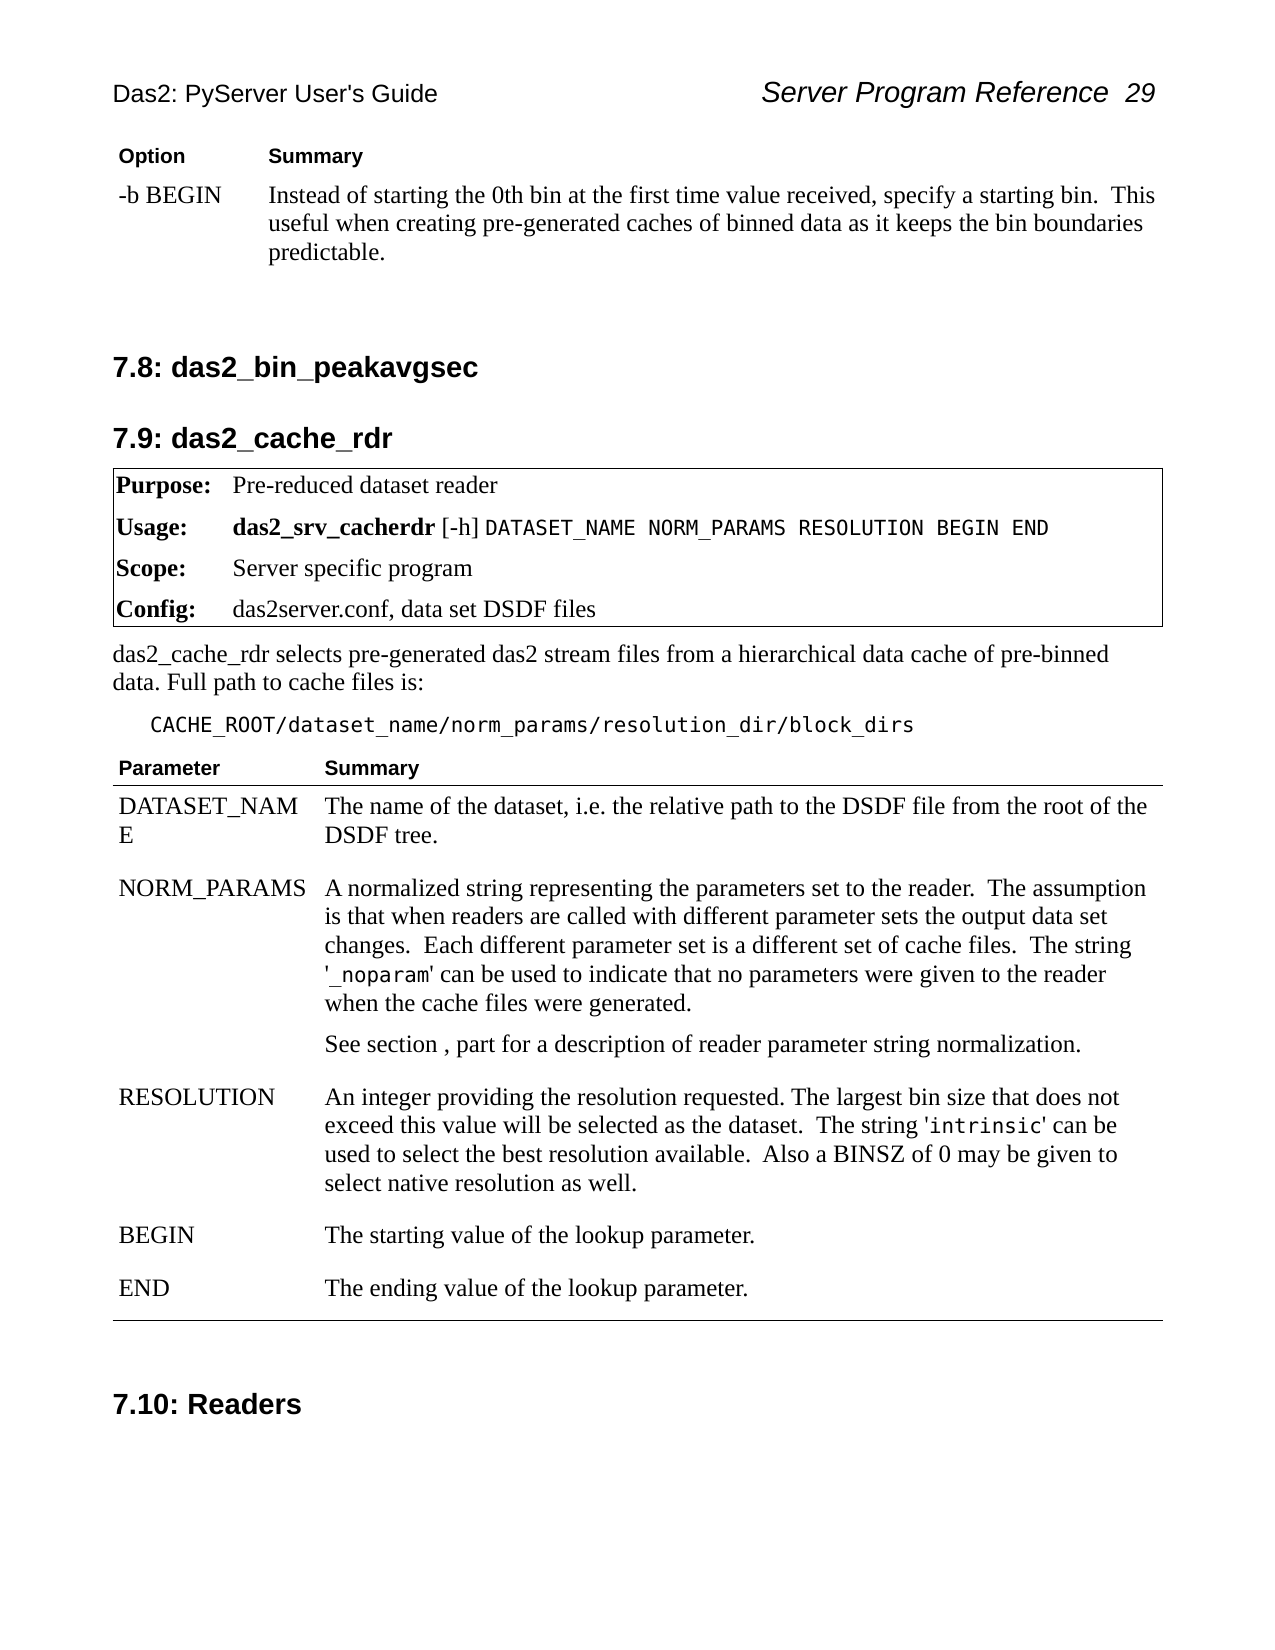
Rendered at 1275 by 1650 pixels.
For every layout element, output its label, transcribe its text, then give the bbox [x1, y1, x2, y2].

table_cell The name of the dataset, i.e. the relative path to the DSDF file from the root of the DSDF tree. [319, 786, 1162, 867]
table_cell An integer providing the resolution requested. The largest bin size that does not exceed this value will be selected as the dataset. The string 'intrinsic' can be used to select the best resolution available. Also a BINSZ of 0 may be given to select native resolution as well. [319, 1076, 1162, 1215]
subtitle das2_cache_rdr [112, 421, 1162, 455]
table_cell The ending value of the lookup parameter. [319, 1268, 1162, 1320]
table_header Summary [319, 750, 1162, 785]
table_cell The starting value of the lookup parameter. [319, 1215, 1162, 1268]
table_cell Instead of starting the 0th bin at the first time value received, specify a starting bin. This useful when creating pre-generated caches of binned data as it keeps the bin boundaries predictable. [263, 174, 1162, 284]
text das2_cache_rdr selects pre-generated das2 stream files from a hierarchical data cache of pre-binned data. Full path to cache files is: [112, 639, 1162, 696]
subtitle Readers [112, 1387, 1162, 1420]
table_cell -b BEGIN [113, 174, 262, 284]
table_cell DATASET_NAME [113, 786, 319, 867]
text Usage: das2_srv_cacherdr [-h] DATASET_NAME NORM_PARAMS RESOLUTION BEGIN END [114, 509, 1162, 541]
table_header Option [113, 139, 262, 174]
table_cell NORM_PARAMS [113, 867, 319, 1076]
table_cell BEGIN [113, 1215, 319, 1268]
table_cell A normalized string representing the parameters set to the reader. The assumption is that when readers are called with different parameter sets the output data set changes. Each different parameter set is a different set of cache files. The string '_noparam' can be used to indicate that no parameters were given to the reader when the cache files were generated. See section , part for a description of reader parameter string normalization. [319, 867, 1162, 1076]
table_header Parameter [113, 750, 319, 785]
table_cell RESOLUTION [113, 1076, 319, 1215]
text Config: das2server.conf, data set DSDF files [114, 591, 1162, 626]
text CACHE_ROOT/dataset_name/norm_params/resolution_dir/block_dirs [112, 709, 1162, 737]
text Scope: Server specific program [114, 550, 1162, 582]
table_cell END [113, 1268, 319, 1320]
text Purpose: Pre-reduced dataset reader [114, 469, 1162, 499]
table_header Summary [263, 139, 1162, 174]
subtitle das2_bin_peakavgsec [112, 350, 1162, 384]
